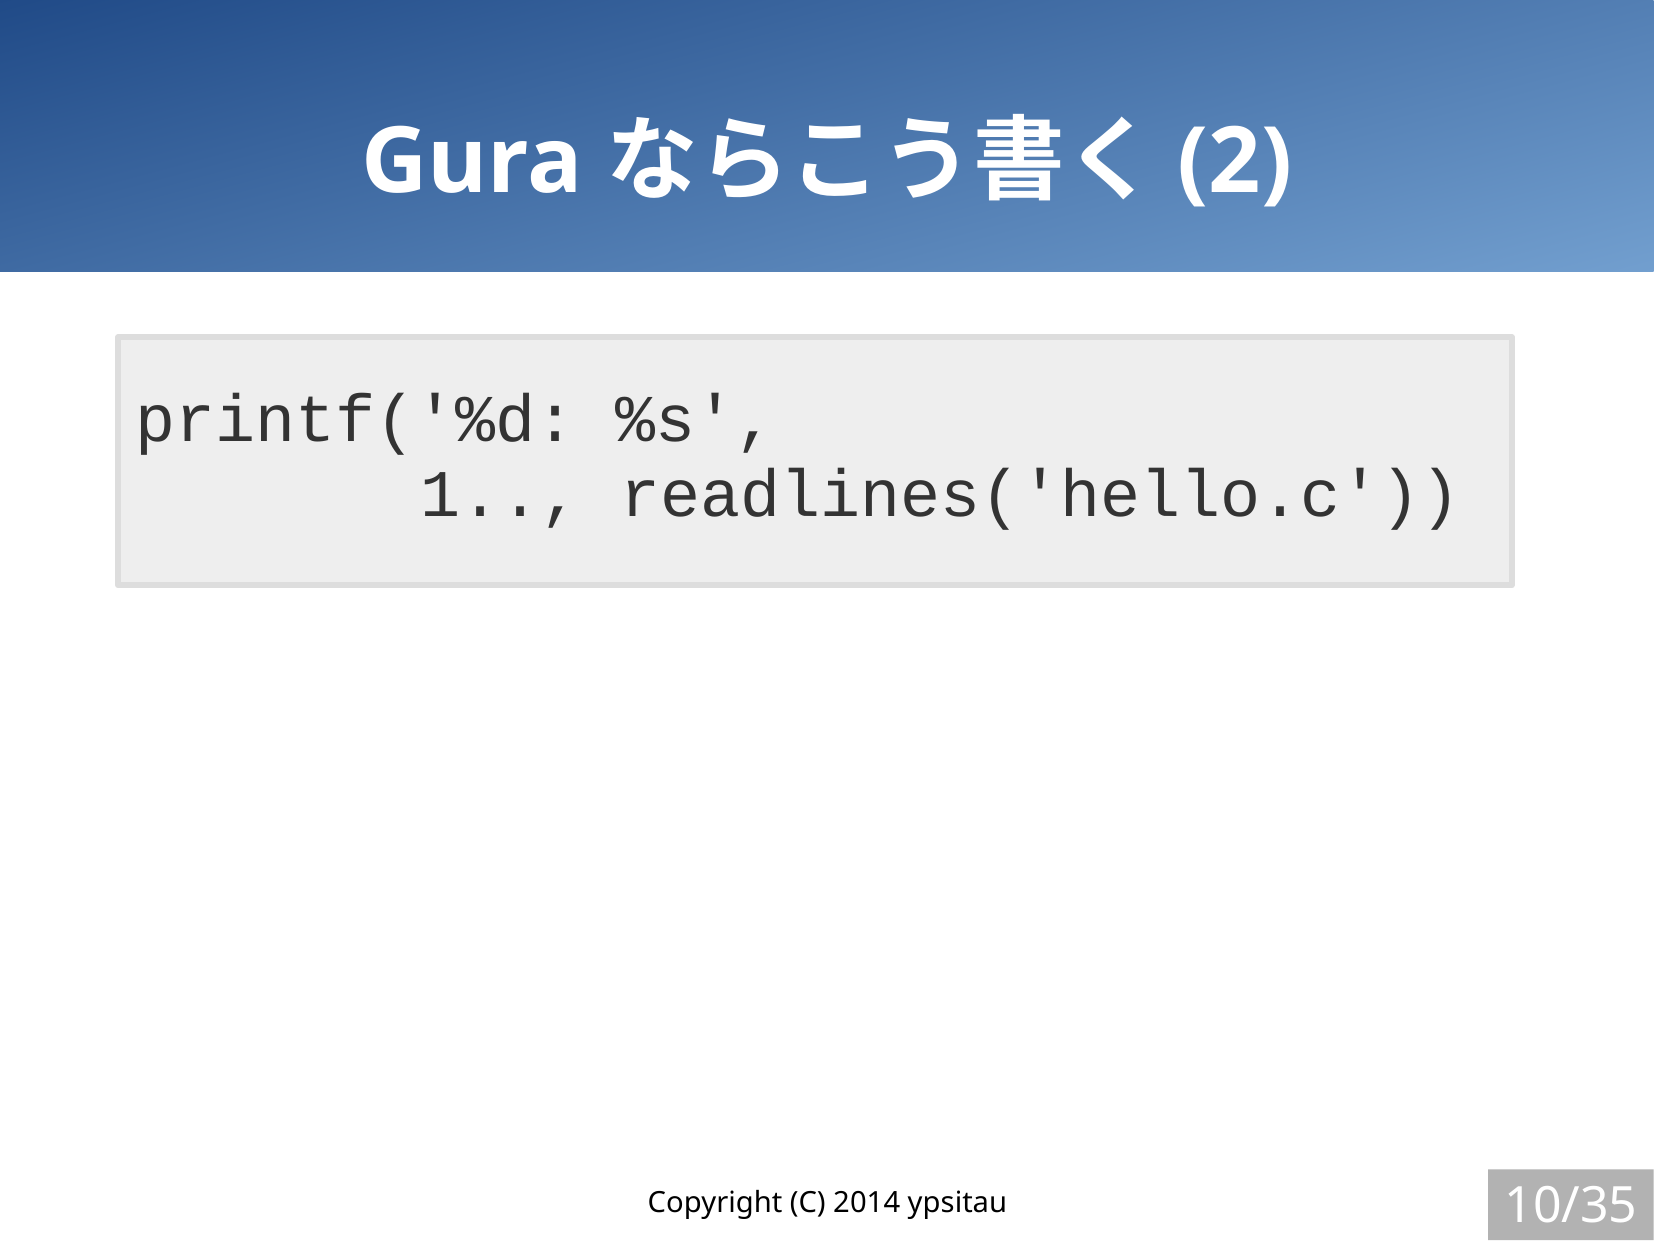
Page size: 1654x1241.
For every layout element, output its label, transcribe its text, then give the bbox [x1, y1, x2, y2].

text_box printf('%d: %s', 1.., readlines('hello.c')) [118, 337, 1512, 586]
title Gura ならこう書く (2) [82, 49, 1571, 257]
